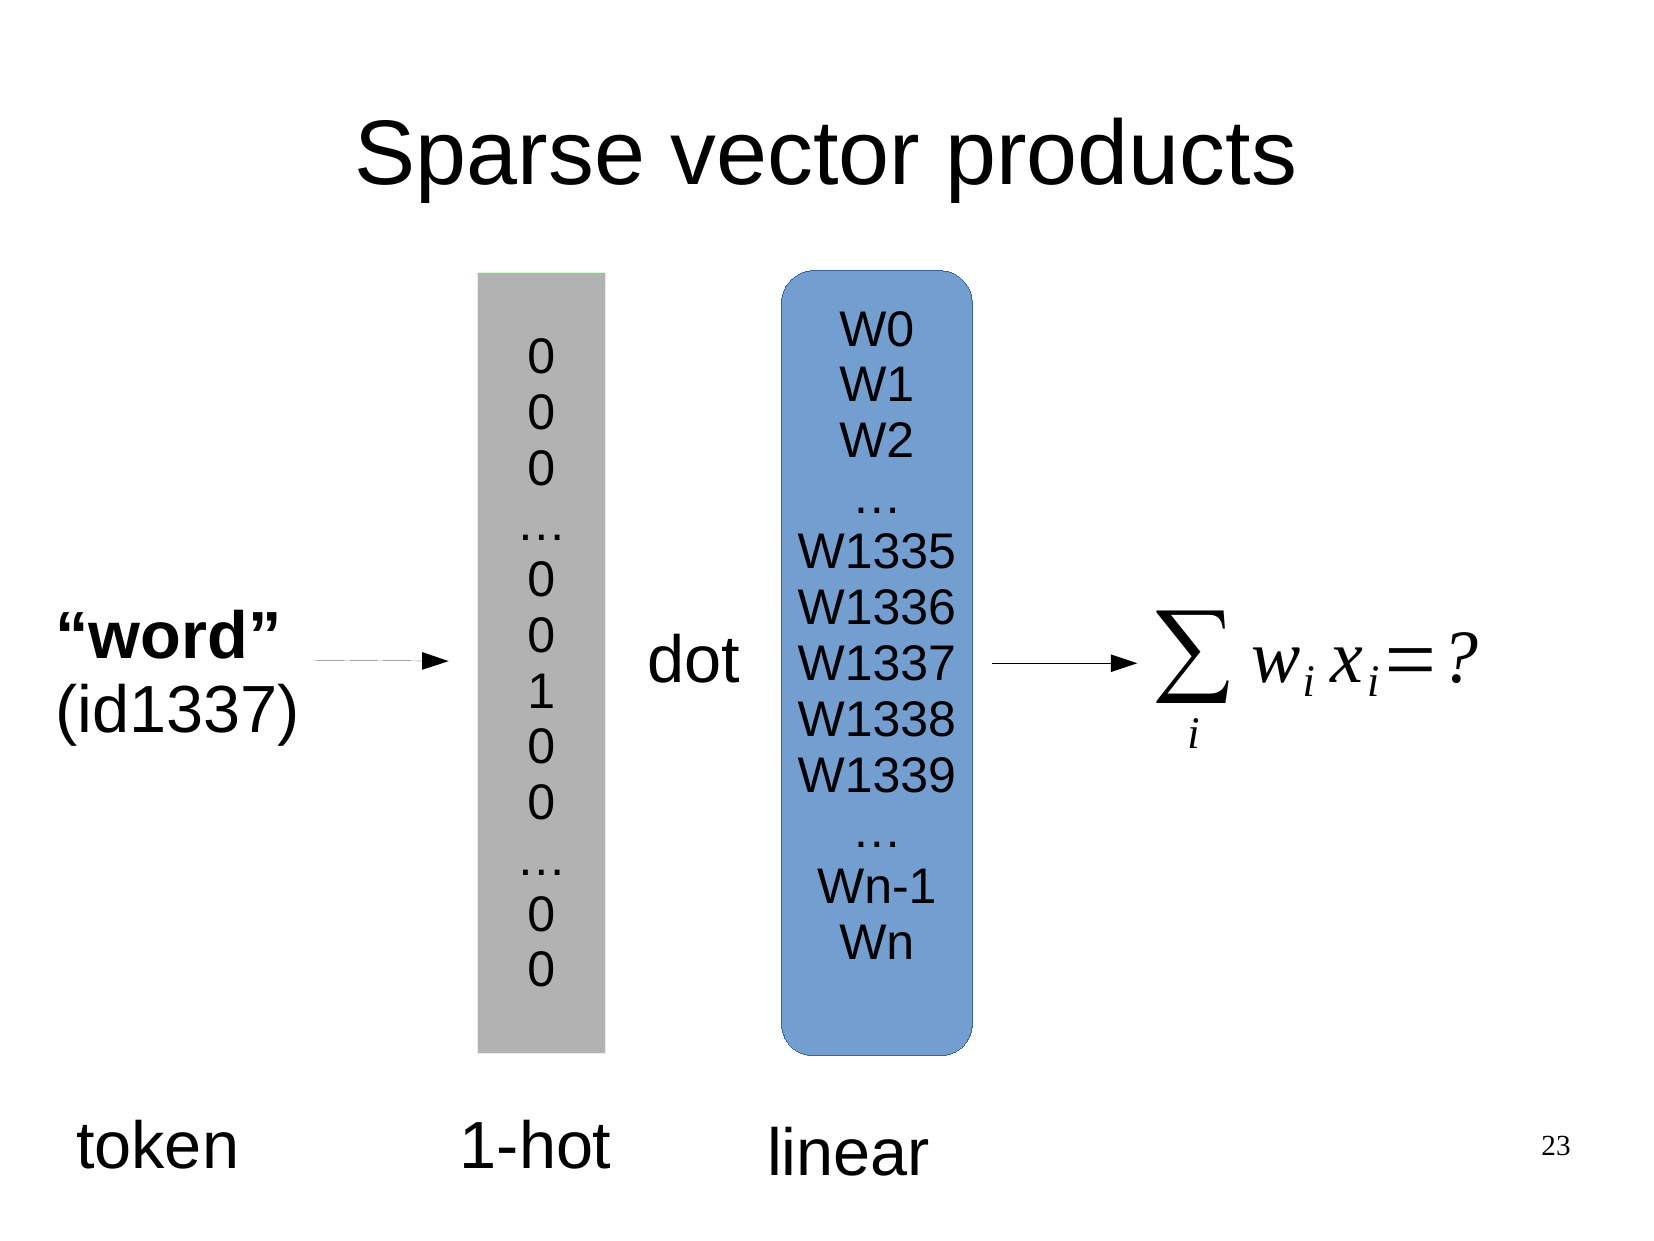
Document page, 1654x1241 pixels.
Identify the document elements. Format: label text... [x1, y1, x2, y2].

text_box W0 W1 W2 … W1335 W1336 W1337 W1338 W1339 … Wn-1 Wn [781, 270, 973, 1056]
text_box 1-hot [445, 1101, 645, 1206]
chart [1131, 602, 1500, 758]
text_box 0 0 0 … 0 0 1 0 0 … 0 0 [477, 272, 606, 1054]
text_box linear [614, 1107, 1083, 1211]
text_box token [61, 1101, 261, 1206]
text_box dot [633, 614, 876, 705]
title Sparse vector products [82, 49, 1571, 257]
text_box “word” (id1337) [40, 590, 361, 755]
